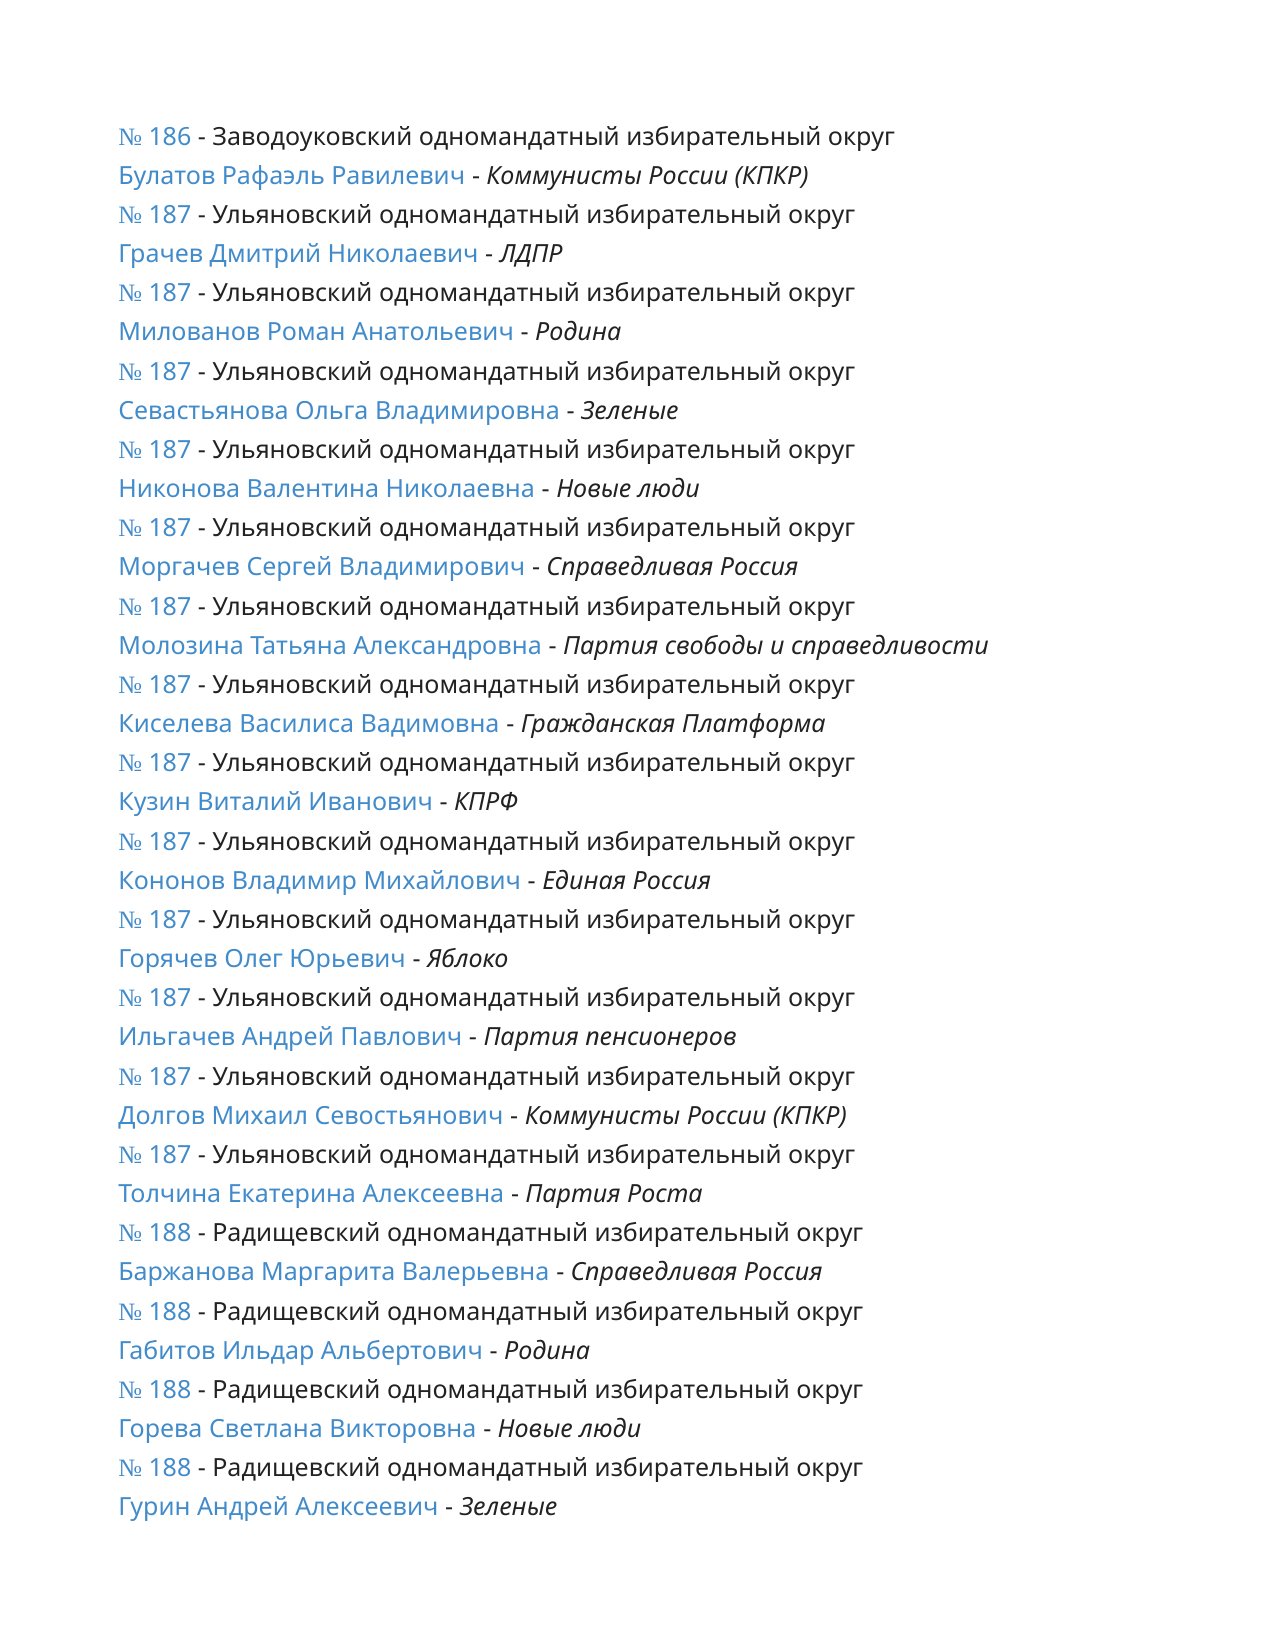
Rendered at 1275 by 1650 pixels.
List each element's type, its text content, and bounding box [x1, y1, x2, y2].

text Толчина Екатерина Алексеевна - Партия Роста [118, 1176, 1157, 1210]
text № 187 - Ульяновский одномандатный избирательный округ [118, 510, 1157, 544]
text № 188 - Радищевский одномандатный избирательный округ [118, 1215, 1157, 1249]
text Кузин Виталий Иванович - КПРФ [118, 784, 1157, 818]
text № 187 - Ульяновский одномандатный избирательный округ [118, 666, 1157, 701]
text Севастьянова Ольга Владимировна - Зеленые [118, 392, 1157, 426]
text Грачев Дмитрий Николаевич - ЛДПР [118, 236, 1157, 270]
text Долгов Михаил Севостьянович - Коммунисты России (КПКР) [118, 1097, 1157, 1131]
text Моргачев Сергей Владимирович - Справедливая Россия [118, 549, 1157, 583]
text № 188 - Радищевский одномандатный избирательный округ [118, 1371, 1157, 1406]
text № 187 - Ульяновский одномандатный избирательный округ [118, 431, 1157, 466]
text Ильгачев Андрей Павлович - Партия пенсионеров [118, 1019, 1157, 1053]
text № 188 - Радищевский одномандатный избирательный округ [118, 1450, 1157, 1484]
text Молозина Татьяна Александровна - Партия свободы и справедливости [118, 627, 1157, 661]
text Киселева Василиса Вадимовна - Гражданская Платформа [118, 706, 1157, 740]
text Булатов Рафаэль Равилевич - Коммунисты России (КПКР) [118, 157, 1157, 191]
text Горева Светлана Викторовна - Новые люди [118, 1411, 1157, 1445]
text Милованов Роман Анатольевич - Родина [118, 314, 1157, 348]
text № 187 - Ульяновский одномандатный избирательный округ [118, 196, 1157, 231]
text № 187 - Ульяновский одномандатный избирательный округ [118, 745, 1157, 779]
text № 188 - Радищевский одномандатный избирательный округ [118, 1293, 1157, 1327]
text № 187 - Ульяновский одномандатный избирательный округ [118, 823, 1157, 857]
text № 187 - Ульяновский одномандатный избирательный округ [118, 353, 1157, 387]
text Габитов Ильдар Альбертович - Родина [118, 1332, 1157, 1366]
text № 187 - Ульяновский одномандатный избирательный округ [118, 1136, 1157, 1171]
text Кононов Владимир Михайлович - Единая Россия [118, 862, 1157, 896]
text Горячев Олег Юрьевич - Яблоко [118, 941, 1157, 975]
text № 187 - Ульяновский одномандатный избирательный округ [118, 275, 1157, 309]
text № 186 - Заводоуковский одномандатный избирательный округ [118, 118, 1157, 152]
text Баржанова Маргарита Валерьевна - Справедливая Россия [118, 1254, 1157, 1288]
text № 187 - Ульяновский одномандатный избирательный округ [118, 588, 1157, 622]
text № 187 - Ульяновский одномандатный избирательный округ [118, 1058, 1157, 1092]
text № 187 - Ульяновский одномандатный избирательный округ [118, 901, 1157, 936]
text Никонова Валентина Николаевна - Новые люди [118, 471, 1157, 505]
text Гурин Андрей Алексеевич - Зеленые [118, 1489, 1157, 1523]
text № 187 - Ульяновский одномандатный избирательный округ [118, 980, 1157, 1014]
